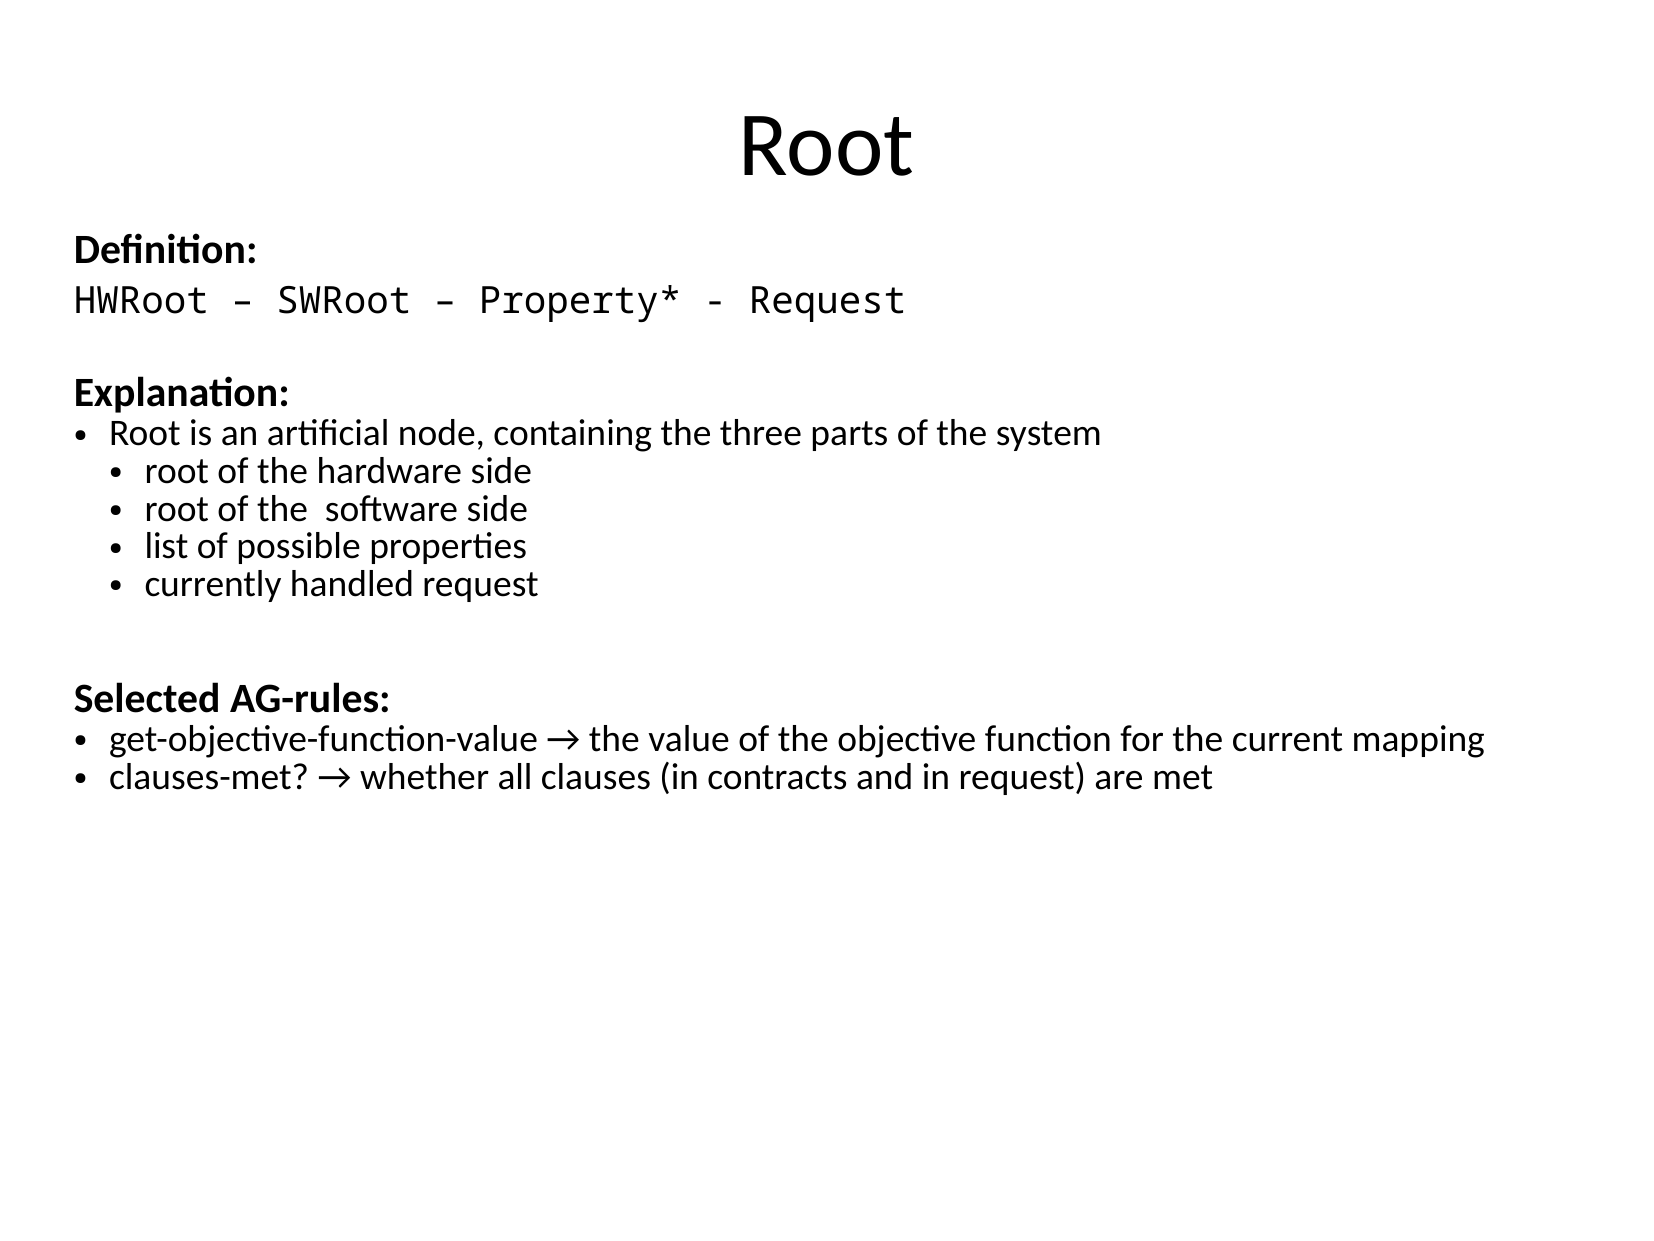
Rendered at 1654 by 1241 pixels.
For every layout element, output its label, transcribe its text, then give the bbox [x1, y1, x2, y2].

text_box Definition: HWRoot – SWRoot – Property* - Request Explanation: Root is an artificial node, containing the three parts of the system root of the hardware side root of the software side list of possible properties currently handled request Selected AG-rules: get-objective-function-value → the value of the objective function for the current mapping clauses-met? → whether all clauses (in contracts and in request) are met [59, 224, 1595, 790]
title Root [82, 49, 1571, 224]
